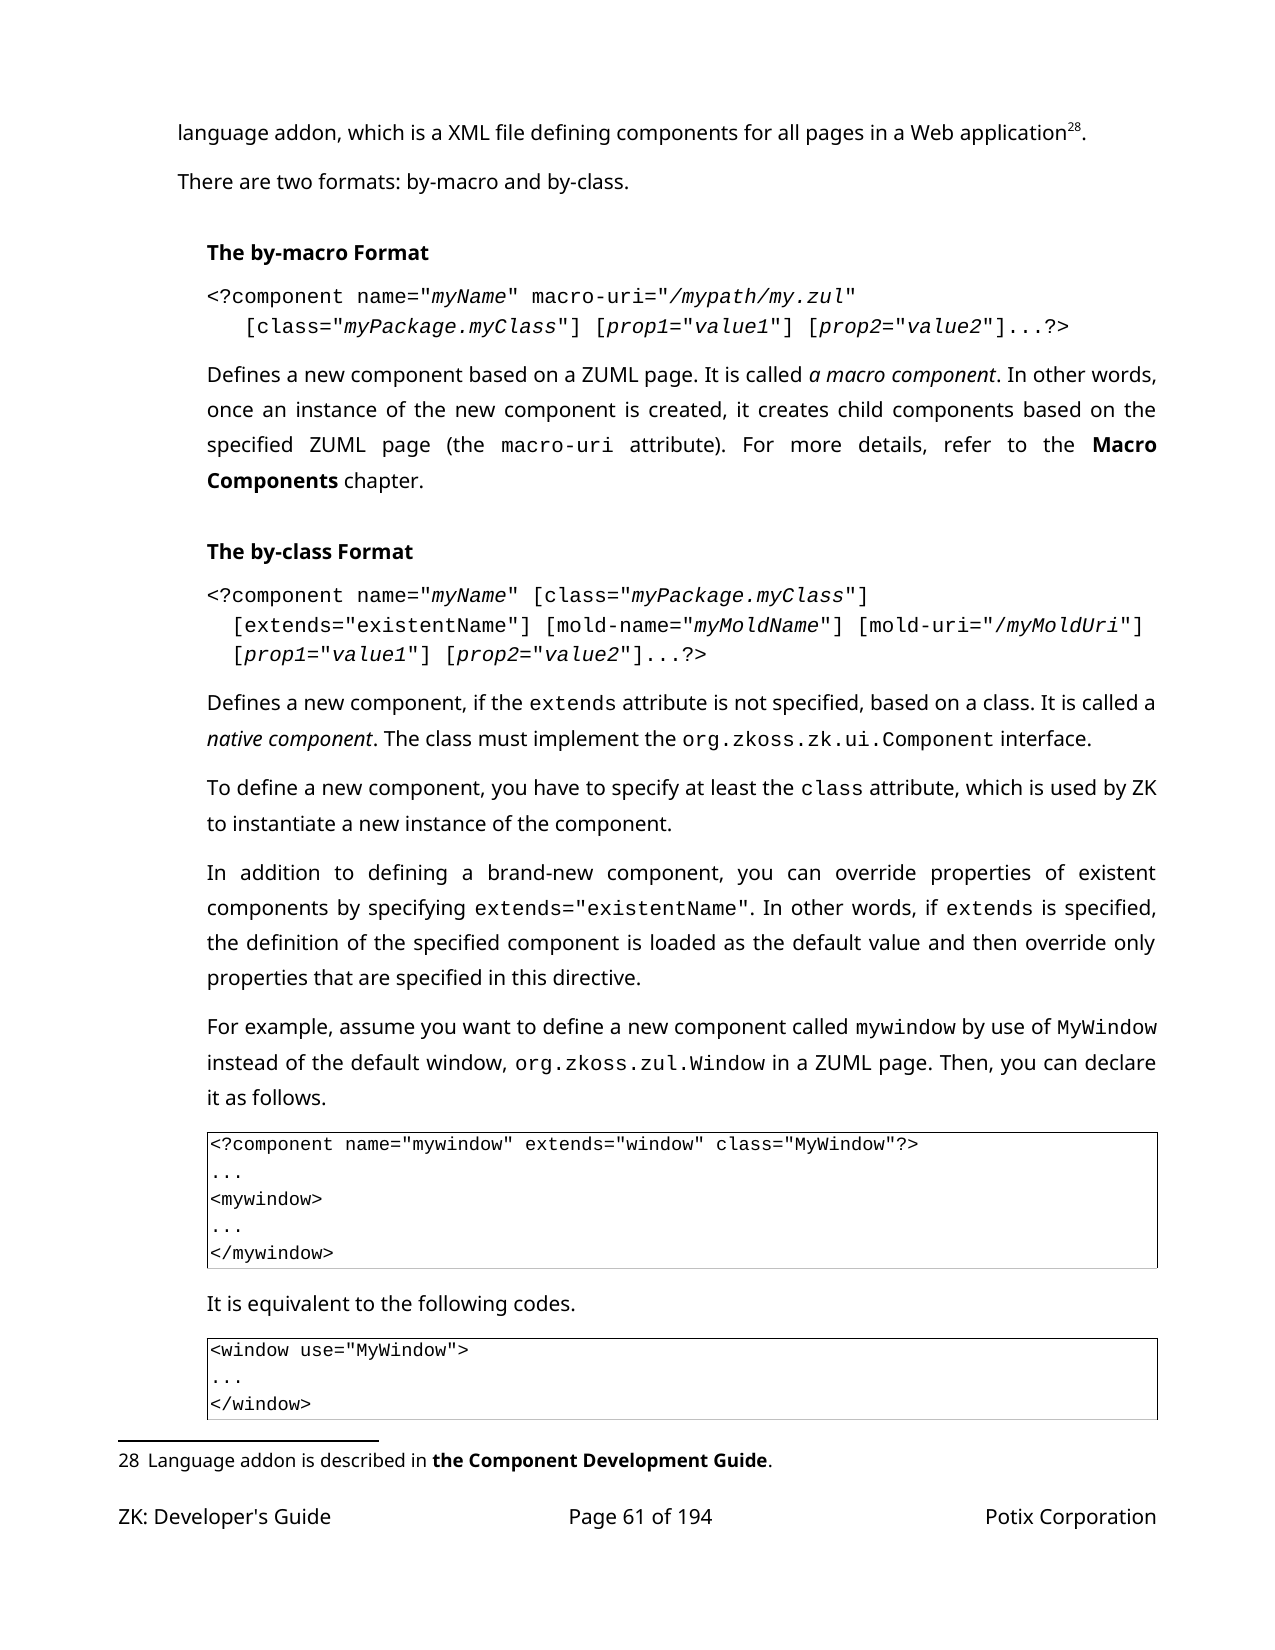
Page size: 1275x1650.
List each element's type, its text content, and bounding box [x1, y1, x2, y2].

text There are two formats: by-macro and by-class. [177, 167, 1157, 195]
text <?component name="myName" macro-uri="/mypath/my.zul" [class="myPackage.myClass"] [prop1="value1"] [prop2="value2"]...?> [207, 287, 1157, 339]
text It is equivalent to the following codes. [207, 1289, 1157, 1317]
text <?component name="myName" [class="myPackage.myClass"] [extends="existentName"] [mold-name="myMoldName"] [mold-uri="/myMoldUri"] [prop1="value1"] [prop2="value2"]...?> [207, 586, 1157, 668]
text For example, assume you want to define a new component called mywindow by use of MyWindow instead of the default window, org.zkoss.zul.Window in a ZUML page. Then, you can declare it as follows. [207, 1012, 1157, 1112]
text language addon, which is a XML file defining components for all pages in a Web application. [177, 118, 1157, 146]
text </mywindow> [208, 1241, 1157, 1268]
text Language addon is described in the Component Development Guide. [118, 1447, 1157, 1473]
text ... [208, 1159, 1157, 1184]
text ... [208, 1214, 1157, 1238]
text <mywindow> [208, 1187, 1157, 1211]
text To define a new component, you have to specify at least the class attribute, which is used by ZK to instantiate a new instance of the component. [207, 773, 1157, 837]
text <?component name="mywindow" extends="window" class="MyWindow"?> [208, 1133, 1157, 1157]
text Defines a new component, if the extends attribute is not specified, based on a class. It is called a native component. The class must implement the org.zkoss.zk.ui.Component interface. [207, 688, 1157, 753]
text ... [208, 1365, 1157, 1389]
text <window use="MyWindow"> [208, 1339, 1157, 1362]
text Defines a new component based on a ZUML page. It is called a macro component. In other words, once an instance of the new component is created, it creates child components based on the specified ZUML page (the macro-uri attribute). For more details, refer to the Macro Components chapter. [207, 360, 1157, 494]
text </window> [208, 1392, 1157, 1419]
subtitle The by-macro Format [207, 238, 1157, 266]
subtitle The by-class Format [207, 537, 1157, 565]
text In addition to defining a brand-new component, you can override properties of existent components by specifying extends="existentName". In other words, if extends is specified, the definition of the specified component is loaded as the default value and then override only properties that are specified in this directive. [207, 858, 1157, 992]
